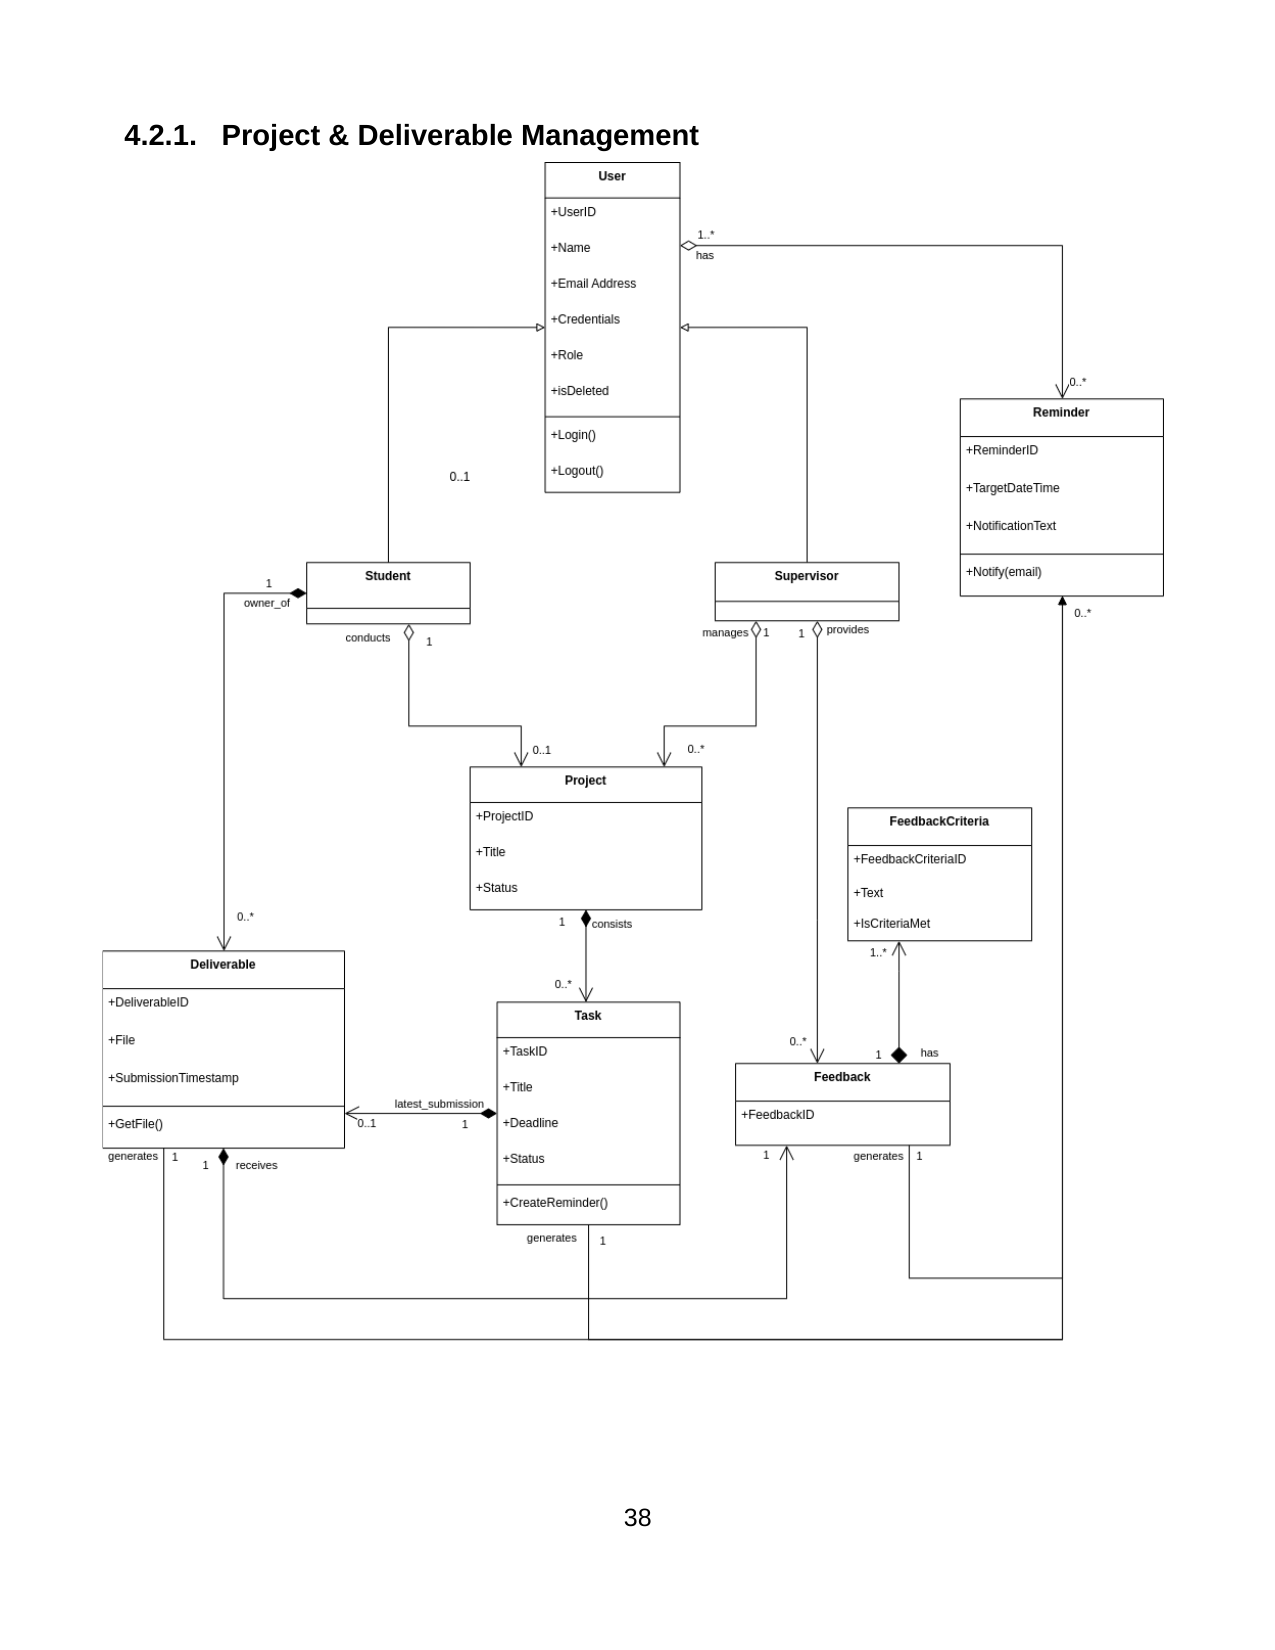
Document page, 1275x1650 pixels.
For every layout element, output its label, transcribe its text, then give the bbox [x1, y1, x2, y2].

picture [102, 162, 1165, 1348]
subtitle Project & Deliverable Management [124, 118, 1157, 152]
